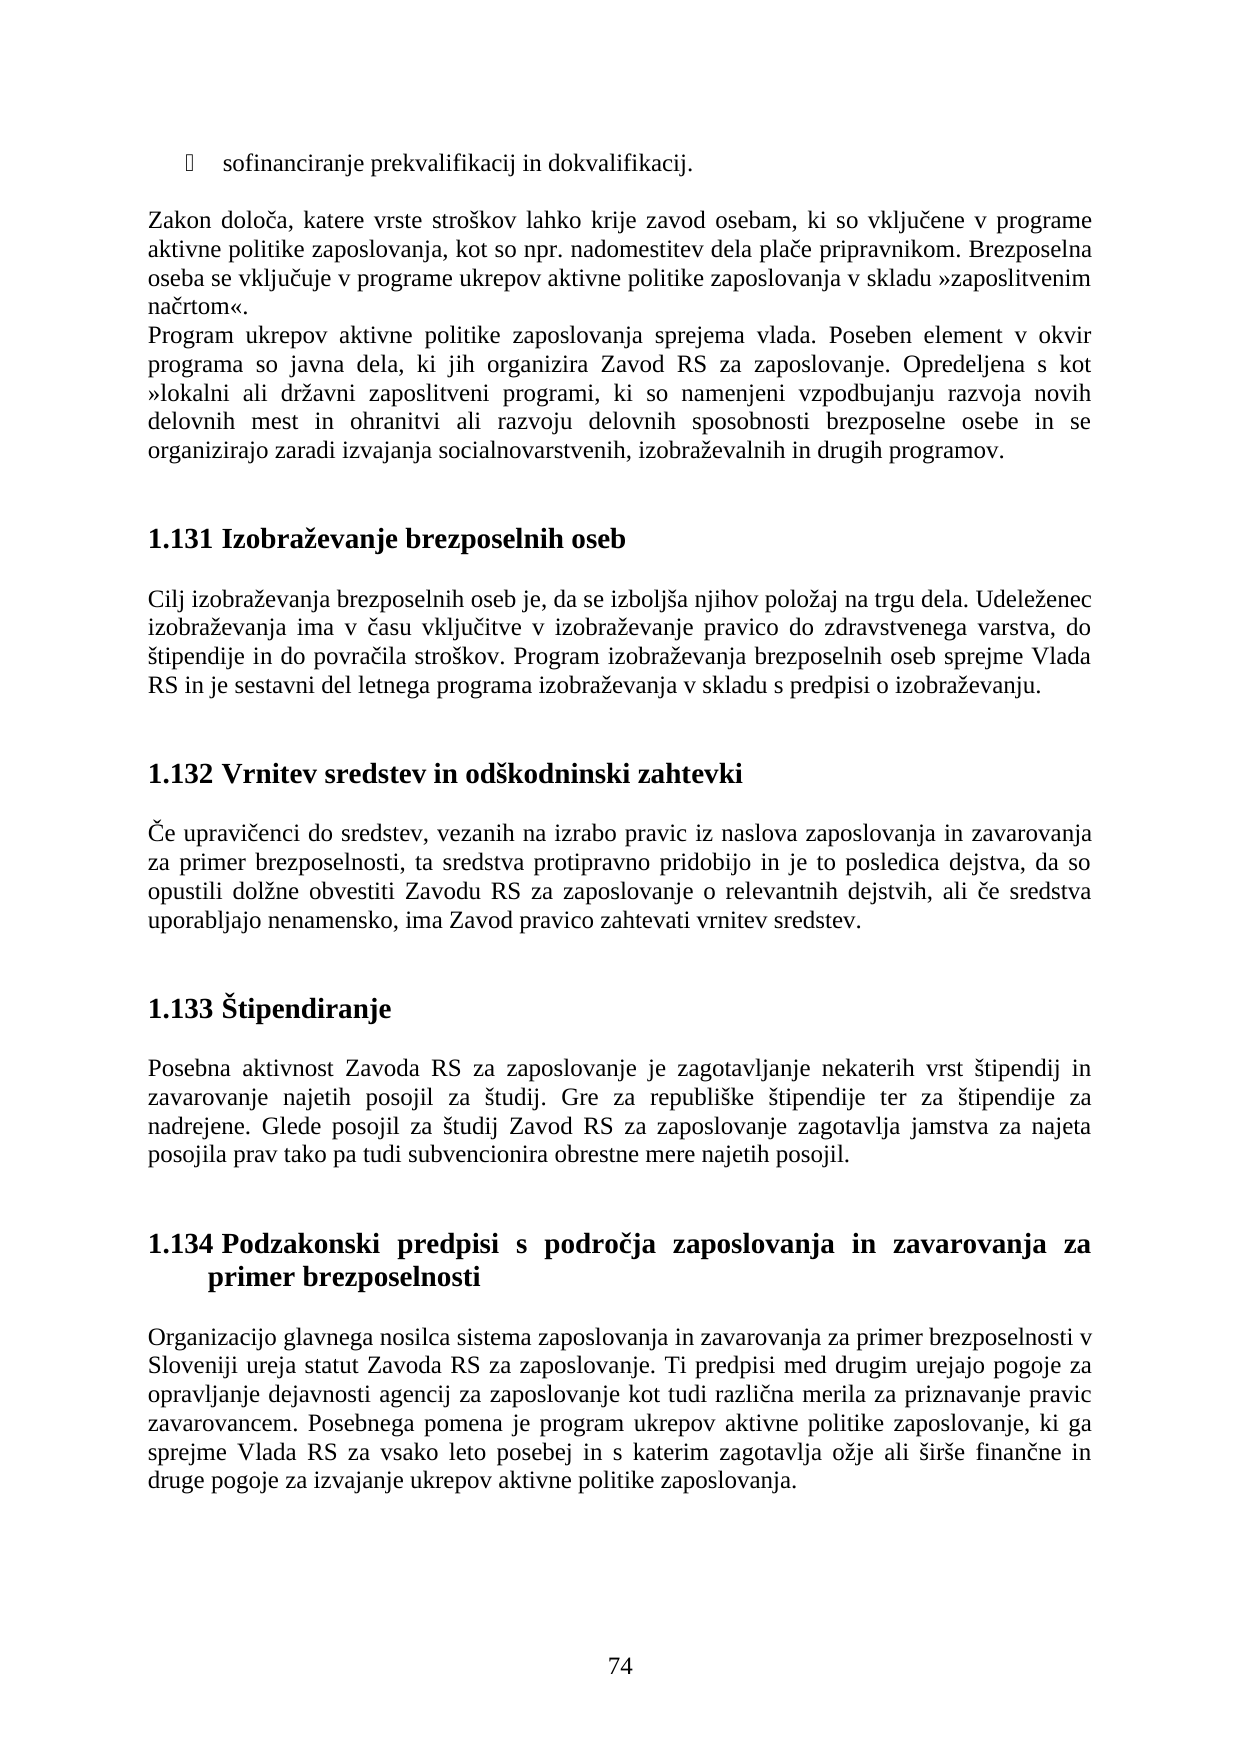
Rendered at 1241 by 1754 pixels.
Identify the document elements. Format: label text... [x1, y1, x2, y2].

subtitle Vrnitev sredstev in odškodninski zahtevki [148, 756, 1093, 790]
text Posebna aktivnost Zavoda RS za zaposlovanje je zagotavljanje nekaterih vrst štipendij in zavarovanje najetih posojil za študij. Gre za republiške štipendije ter za štipendije za nadrejene. Glede posojil za študij Zavod RS za zaposlovanje zagotavlja jamstva za najeta posojila prav tako pa tudi subvencionira obrestne mere najetih posojil. [148, 1053, 1093, 1168]
text Program ukrepov aktivne politike zaposlovanja sprejema vlada. Poseben element v okvir programa so javna dela, ki jih organizira Zavod RS za zaposlovanje. Opredeljena s kot »lokalni ali državni zaposlitveni programi, ki so namenjeni vzpodbujanju razvoja novih delovnih mest in ohranitvi ali razvoju delovnih sposobnosti brezposelne osebe in se organizirajo zaradi izvajanja socialnovarstvenih, izobraževalnih in drugih programov. [148, 320, 1093, 464]
text Organizacijo glavnega nosilca sistema zaposlovanja in zavarovanja za primer brezposelnosti v Sloveniji ureja statut Zavoda RS za zaposlovanje. Ti predpisi med drugim urejajo pogoje za opravljanje dejavnosti agencij za zaposlovanje kot tudi različna merila za priznavanje pravic zavarovancem. Posebnega pomena je program ukrepov aktivne politike zaposlovanje, ki ga sprejme Vlada RS za vsako leto posebej in s katerim zagotavlja ožje ali širše finančne in druge pogoje za izvajanje ukrepov aktivne politike zaposlovanja. [148, 1322, 1093, 1494]
text Cilj izobraževanja brezposelnih oseb je, da se izboljša njihov položaj na trgu dela. Udeleženec izobraževanja ima v času vključitve v izobraževanje pravico do zdravstvenega varstva, do štipendije in do povračila stroškov. Program izobraževanja brezposelnih oseb sprejme Vlada RS in je sestavni del letnega programa izobraževanja v skladu s predpisi o izobraževanju. [148, 584, 1093, 699]
text Če upravičenci do sredstev, vezanih na izrabo pravic iz naslova zaposlovanja in zavarovanja za primer brezposelnosti, ta sredstva protipravno pridobijo in je to posledica dejstva, da so opustili dolžne obvestiti Zavodu RS za zaposlovanje o relevantnih dejstvih, ali če sredstva uporabljajo nenamensko, ima Zavod pravico zahtevati vrnitev sredstev. [148, 818, 1093, 933]
subtitle Izobraževanje brezposelnih oseb [148, 521, 1093, 555]
text Zakon določa, katere vrste stroškov lahko krije zavod osebam, ki so vključene v programe aktivne politike zaposlovanja, kot so npr. nadomestitev dela plače pripravnikom. Brezposelna oseba se vključuje v programe ukrepov aktivne politike zaposlovanja v skladu »zaposlitvenim načrtom«. [148, 205, 1093, 320]
list sofinanciranje prekvalifikacij in dokvalifikacij. [185, 148, 1093, 176]
subtitle Štipendiranje [148, 991, 1093, 1024]
subtitle Podzakonski predpisi s področja zaposlovanja in zavarovanja za primer brezposelnosti [148, 1226, 1093, 1293]
